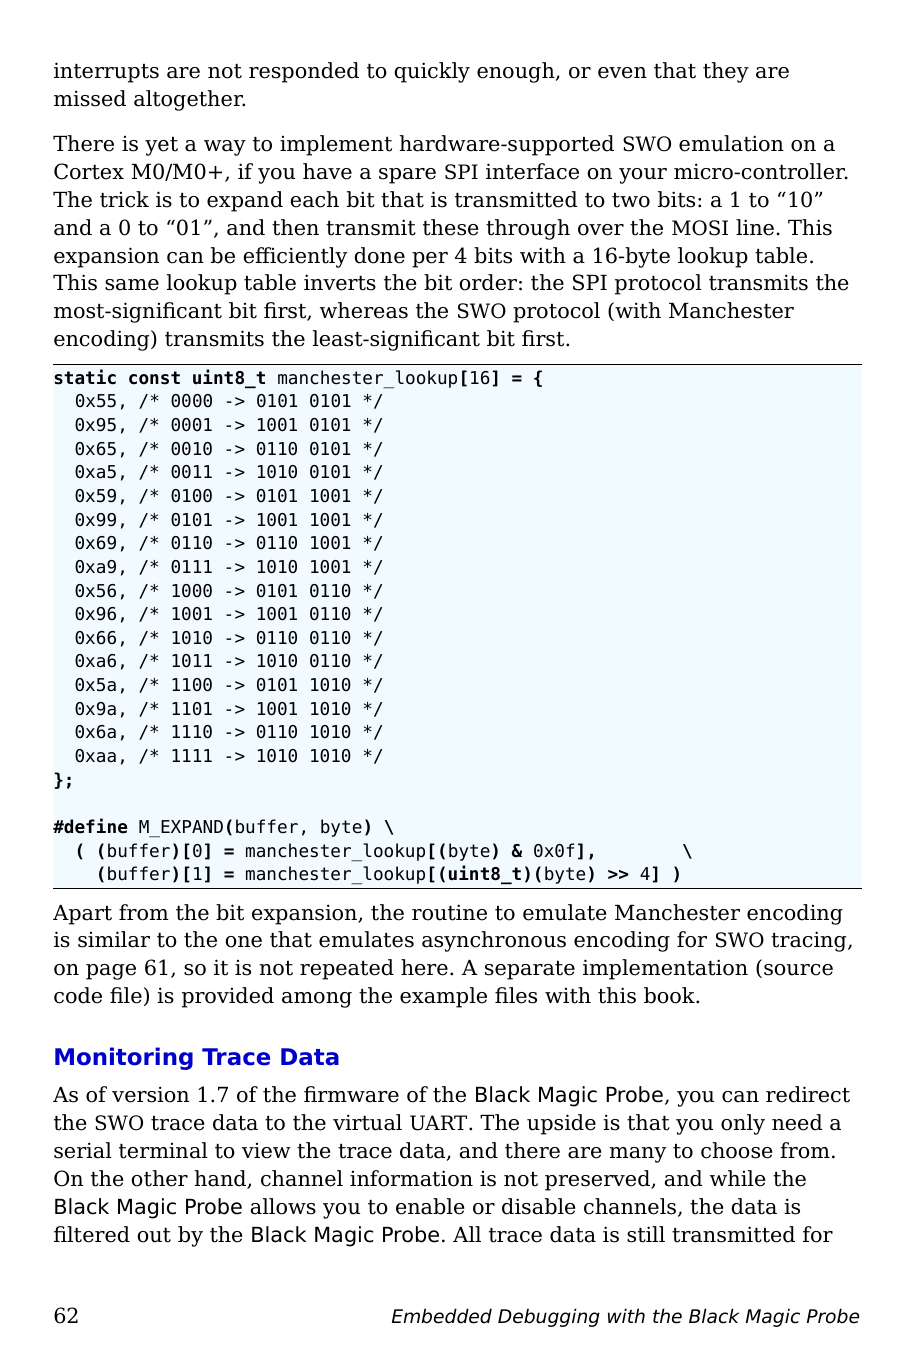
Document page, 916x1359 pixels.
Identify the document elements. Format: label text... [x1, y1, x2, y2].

text 0x56, /* 1000 -> 0101 0110 */ [53, 577, 862, 600]
text There is yet a way to implement hardware-supported SWO emulation on a Cortex M0/M0+, if you have a spare SPI interface on your micro-controller. The trick is to expand each bit that is transmitted to two bits: a 1 to “10” and a 0 to “01”, and then transmit these through over the MOSI line. This expansion can be efficiently done per 4 bits with a 16-byte lookup table. This same lookup table inverts the bit order: the SPI protocol transmits the most-significant bit first, whereas the SWO protocol (with Manchester encoding) transmits the least-significant bit first. [53, 132, 862, 351]
text 0x95, /* 0001 -> 1001 0101 */ [53, 411, 862, 435]
text As of version 1.7 of the firmware of the Black Magic Probe, you can redirect the SWO trace data to the virtual UART. The upside is that you only need a serial terminal to view the trace data, and there are many to choose from. On the other hand, channel information is not preserved, and while the Black Magic Probe allows you to enable or disable channels, the data is filtered out by the Black Magic Probe. All trace data is still transmitted for [53, 1083, 862, 1247]
text ( (buffer)[0] = manchester_lookup[(byte) & 0x0f], \ [53, 837, 862, 860]
text 0x65, /* 0010 -> 0110 0101 */ [53, 435, 862, 458]
text 0x69, /* 0110 -> 0110 1001 */ [53, 529, 862, 553]
text }; [53, 766, 862, 789]
text 0x66, /* 1010 -> 0110 0110 */ [53, 624, 862, 647]
text 0x55, /* 0000 -> 0101 0101 */ [53, 387, 862, 411]
text 0x5a, /* 1100 -> 0101 1010 */ [53, 671, 862, 695]
text 0x6a, /* 1110 -> 0110 1010 */ [53, 718, 862, 742]
text 0xa6, /* 1011 -> 1010 0110 */ [53, 647, 862, 671]
text #define M_EXPAND(buffer, byte) \ [53, 813, 862, 837]
text 0x99, /* 0101 -> 1001 1001 */ [53, 506, 862, 529]
text 0x9a, /* 1101 -> 1001 1010 */ [53, 695, 862, 718]
text 0x96, /* 1001 -> 1001 0110 */ [53, 600, 862, 624]
text (buffer)[1] = manchester_lookup[(uint8_t)(byte) >> 4] ) [53, 860, 862, 888]
text Apart from the bit expansion, the routine to emulate Manchester encoding is similar to the one that emulates asynchronous encoding for SWO tracing, on page 61, so it is not repeated here. A separate implementation (source code file) is provided among the example files with this book. [53, 901, 862, 1008]
text interrupts are not responded to quickly enough, or even that they are missed altogether. [53, 59, 862, 111]
text 0xa5, /* 0011 -> 1010 0101 */ [53, 458, 862, 482]
text 0xa9, /* 0111 -> 1010 1001 */ [53, 553, 862, 577]
subtitle Monitoring Trace Data [53, 1044, 862, 1071]
text 0x59, /* 0100 -> 0101 1001 */ [53, 482, 862, 506]
text static const uint8_t manchester_lookup[16] = { [53, 365, 862, 387]
text 0xaa, /* 1111 -> 1010 1010 */ [53, 742, 862, 766]
